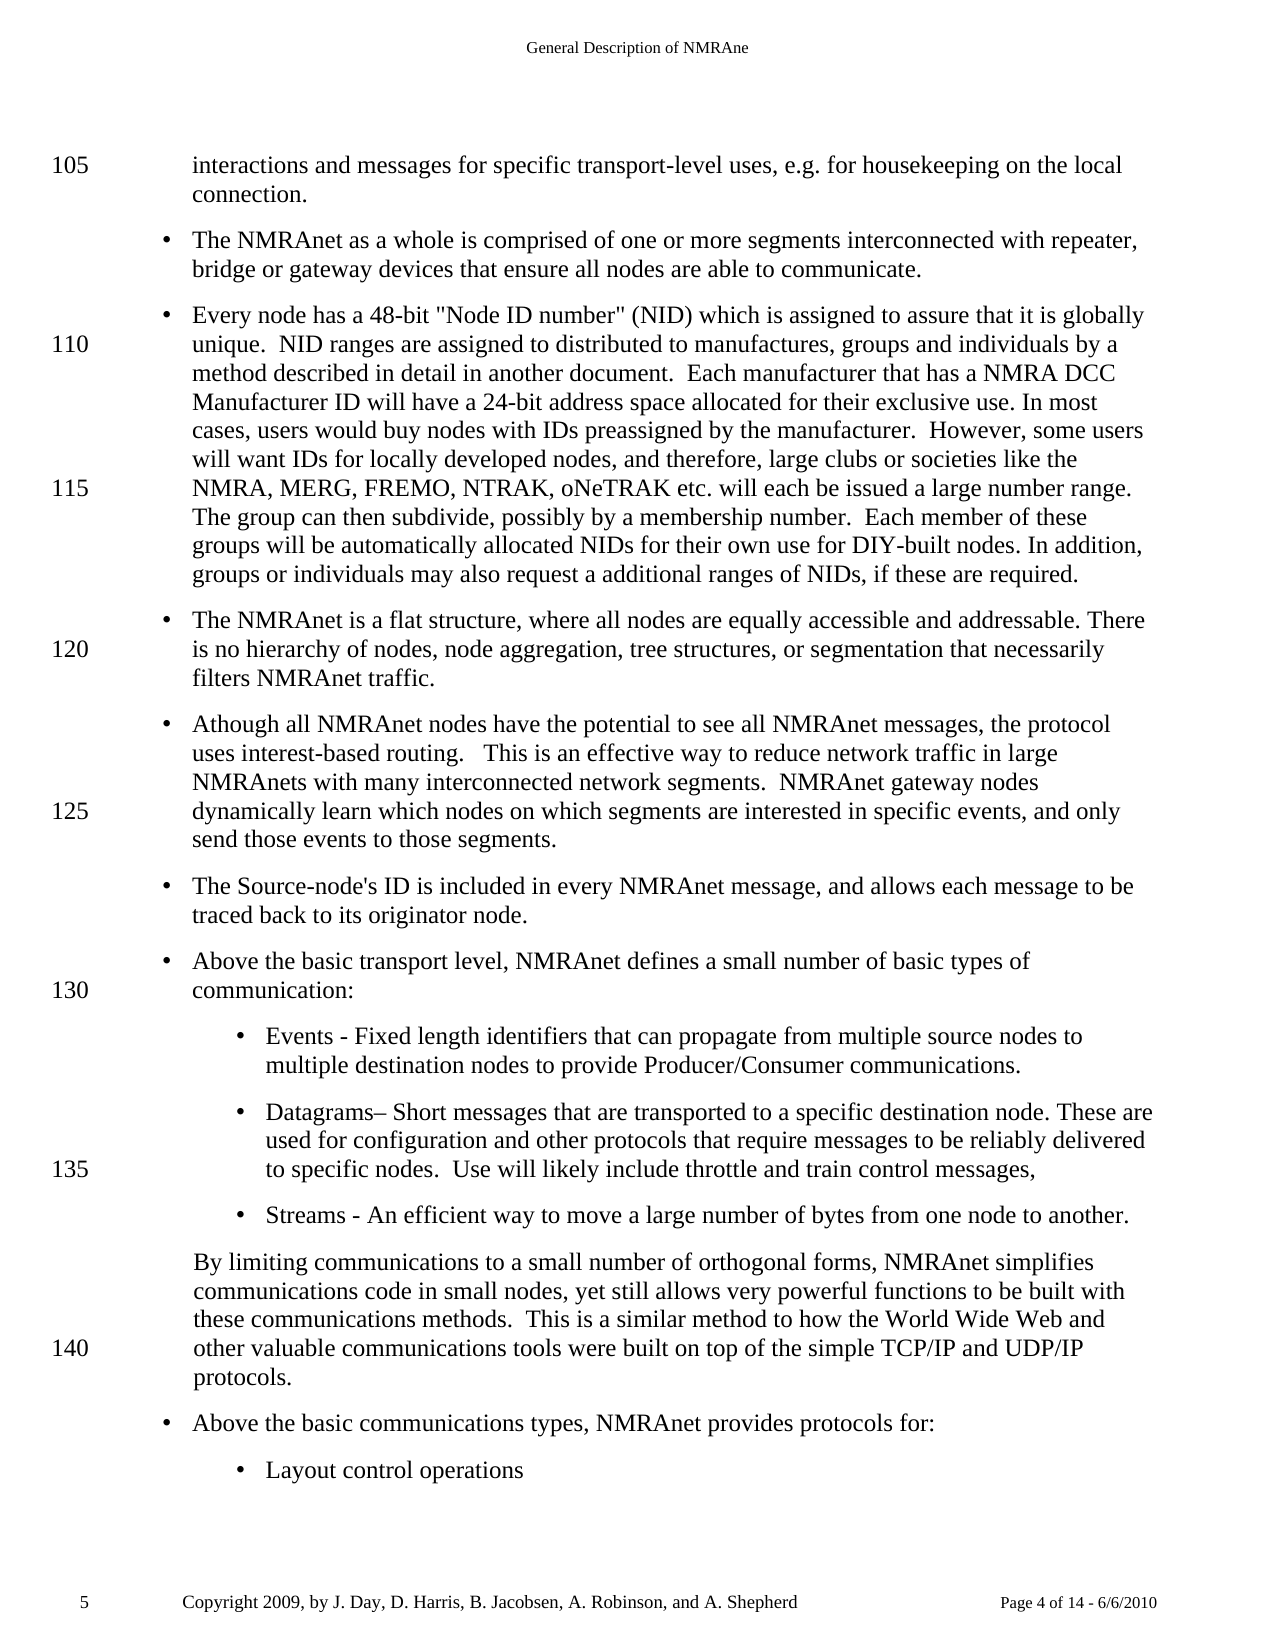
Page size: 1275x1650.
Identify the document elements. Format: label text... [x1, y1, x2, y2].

text By limiting communications to a small number of orthogonal forms, NMRAnet simplifies communications code in small nodes, yet still allows very powerful functions to be built with these communications methods. This is a similar method to how the World Wide Web and other valuable communications tools were built on top of the simple TCP/IP and UDP/IP protocols. [193, 1247, 1157, 1391]
list interactions and messages for specific transport-level uses, e.g. for housekeeping on the local connection. [162, 150, 1157, 207]
list The Source-node's ID is included in every NMRAnet message, and allows each message to be traced back to its originator node. [162, 871, 1157, 928]
list Every node has a 48-bit "Node ID number" (NID) which is assigned to assure that it is globally unique. NID ranges are assigned to distributed to manufactures, groups and individuals by a method described in detail in another document. Each manufacturer that has a NMRA DCC Manufacturer ID will have a 24-bit address space allocated for their exclusive use. In most cases, users would buy nodes with IDs preassigned by the manufacturer. However, some users will want IDs for locally developed nodes, and therefore, large clubs or societies like the NMRA, MERG, FREMO, NTRAK, oNeTRAK etc. will each be issued a large number range. The group can then subdivide, possibly by a membership number. Each member of these groups will be automatically allocated NIDs for their own use for DIY-built nodes. In addition, groups or individuals may also request a additional ranges of NIDs, if these are required. [162, 300, 1157, 588]
list The NMRAnet as a whole is comprised of one or more segments interconnected with repeater, bridge or gateway devices that ensure all nodes are able to communicate. [162, 225, 1157, 283]
list Above the basic transport level, NMRAnet defines a small number of basic types of communication: [162, 946, 1157, 1004]
list Datagrams– Short messages that are transported to a specific destination node. These are used for configuration and other protocols that require messages to be reliably delivered to specific nodes. Use will likely include throttle and train control messages, [236, 1097, 1157, 1183]
list Layout control operations [236, 1455, 1157, 1484]
list Above the basic communications types, NMRAnet provides protocols for: [162, 1408, 1157, 1437]
list The NMRAnet is a flat structure, where all nodes are equally accessible and addressable. There is no hierarchy of nodes, node aggregation, tree structures, or segmentation that necessarily filters NMRAnet traffic. [162, 606, 1157, 692]
list Athough all NMRAnet nodes have the potential to see all NMRAnet messages, the protocol uses interest-based routing. This is an effective way to reduce network traffic in large NMRAnets with many interconnected network segments. NMRAnet gateway nodes dynamically learn which nodes on which segments are interested in specific events, and only send those events to those segments. [162, 709, 1157, 853]
list Streams - An efficient way to move a large number of bytes from one node to another. [236, 1201, 1157, 1229]
list Events - Fixed length identifiers that can propagate from multiple source nodes to multiple destination nodes to provide Producer/Consumer communications. [236, 1021, 1157, 1079]
